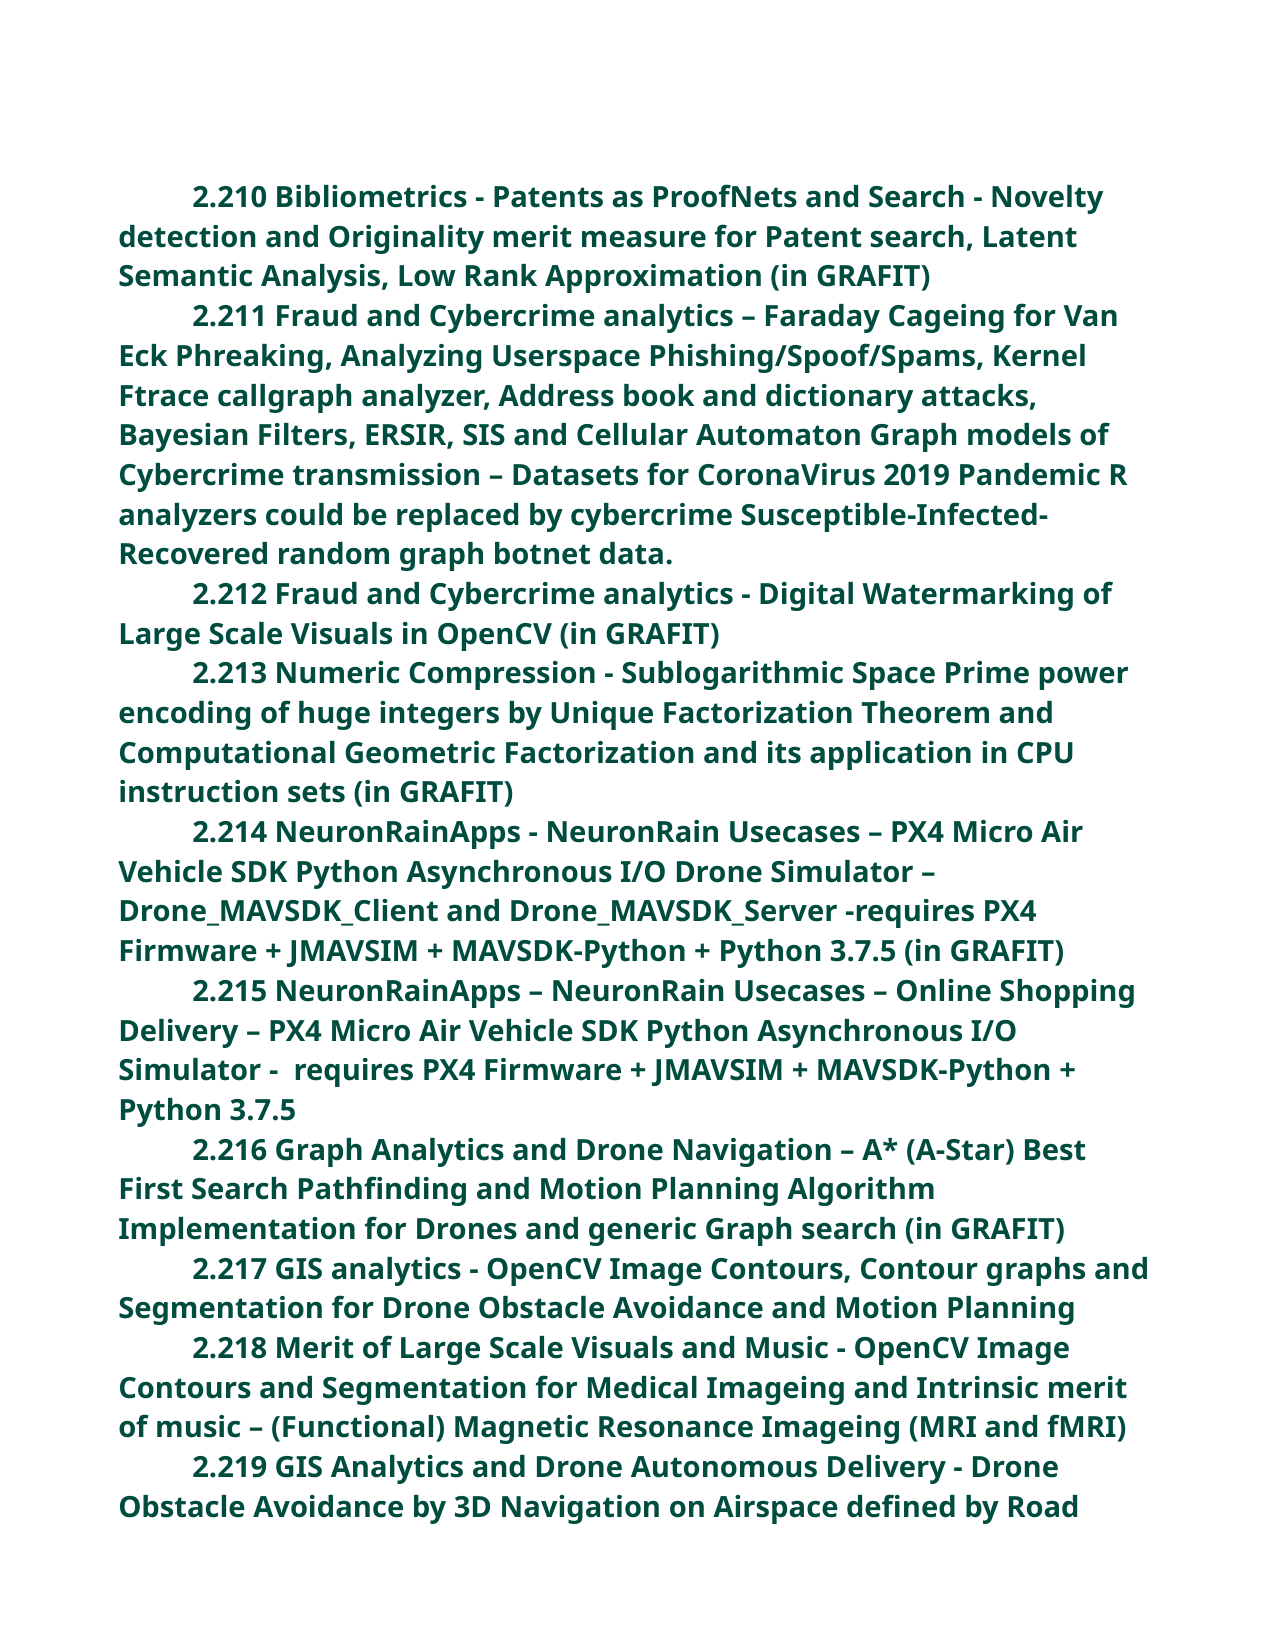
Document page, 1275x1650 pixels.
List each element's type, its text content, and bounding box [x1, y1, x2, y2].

text 2.212 Fraud and Cybercrime analytics - Digital Watermarking of Large Scale Visuals in OpenCV (in GRAFIT) [118, 573, 1157, 653]
text 2.211 Fraud and Cybercrime analytics – Faraday Cageing for Van Eck Phreaking, Analyzing Userspace Phishing/Spoof/Spams, Kernel Ftrace callgraph analyzer, Address book and dictionary attacks, Bayesian Filters, ERSIR, SIS and Cellular Automaton Graph models of Cybercrime transmission – Datasets for CoronaVirus 2019 Pandemic R analyzers could be replaced by cybercrime Susceptible-Infected-Recovered random graph botnet data. [118, 295, 1157, 573]
text 2.217 GIS analytics - OpenCV Image Contours, Contour graphs and Segmentation for Drone Obstacle Avoidance and Motion Planning [118, 1248, 1157, 1327]
text 2.218 Merit of Large Scale Visuals and Music - OpenCV Image Contours and Segmentation for Medical Imageing and Intrinsic merit of music – (Functional) Magnetic Resonance Imageing (MRI and fMRI) [118, 1327, 1157, 1446]
text 2.216 Graph Analytics and Drone Navigation – A* (A-Star) Best First Search Pathfinding and Motion Planning Algorithm Implementation for Drones and generic Graph search (in GRAFIT) [118, 1129, 1157, 1248]
text 2.210 Bibliometrics - Patents as ProofNets and Search - Novelty detection and Originality merit measure for Patent search, Latent Semantic Analysis, Low Rank Approximation (in GRAFIT) [118, 176, 1157, 295]
text 2.219 GIS Analytics and Drone Autonomous Delivery - Drone Obstacle Avoidance by 3D Navigation on Airspace defined by Road [118, 1446, 1157, 1526]
text 2.214 NeuronRainApps - NeuronRain Usecases – PX4 Micro Air Vehicle SDK Python Asynchronous I/O Drone Simulator – Drone_MAVSDK_Client and Drone_MAVSDK_Server -requires PX4 Firmware + JMAVSIM + MAVSDK-Python + Python 3.7.5 (in GRAFIT) [118, 811, 1157, 970]
text 2.213 Numeric Compression - Sublogarithmic Space Prime power encoding of huge integers by Unique Factorization Theorem and Computational Geometric Factorization and its application in CPU instruction sets (in GRAFIT) [118, 653, 1157, 811]
text 2.215 NeuronRainApps – NeuronRain Usecases – Online Shopping Delivery – PX4 Micro Air Vehicle SDK Python Asynchronous I/O Simulator - requires PX4 Firmware + JMAVSIM + MAVSDK-Python + Python 3.7.5 [118, 970, 1157, 1129]
